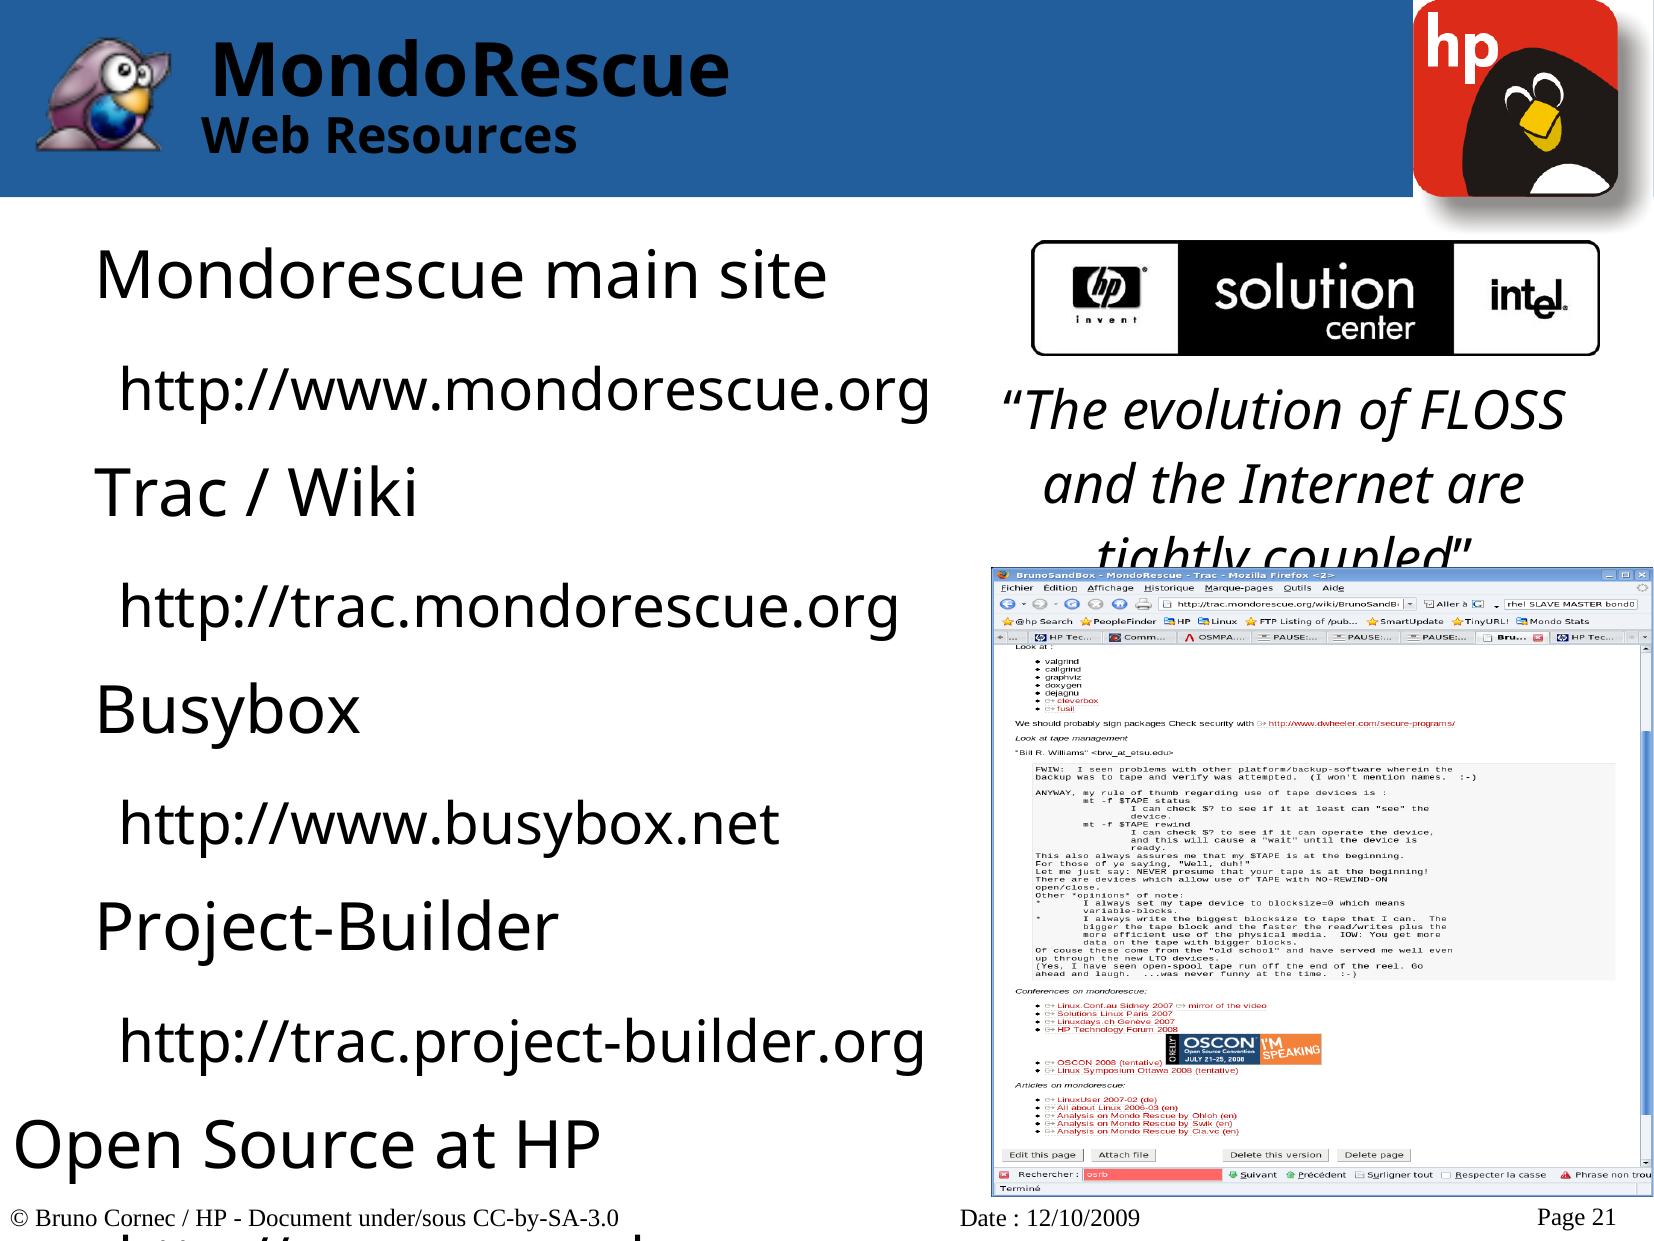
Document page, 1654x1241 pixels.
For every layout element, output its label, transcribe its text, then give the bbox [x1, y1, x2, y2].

picture [991, 567, 1654, 1197]
title Web Resources [201, 32, 1191, 241]
picture [1031, 240, 1600, 356]
text_box “The evolution of FLOSS and the Internet are tightly coupled” [1003, 371, 1631, 567]
list Mondorescue main site http://www.mondorescue.org Trac / Wiki http://trac.mondorescue.org Busybox http://www.busybox.net Project-Builder http://trac.project-builder.org Open Source at HP http://opensource.hp.com [11, 227, 1089, 1241]
picture [1413, 0, 1654, 235]
picture [0, 0, 211, 199]
